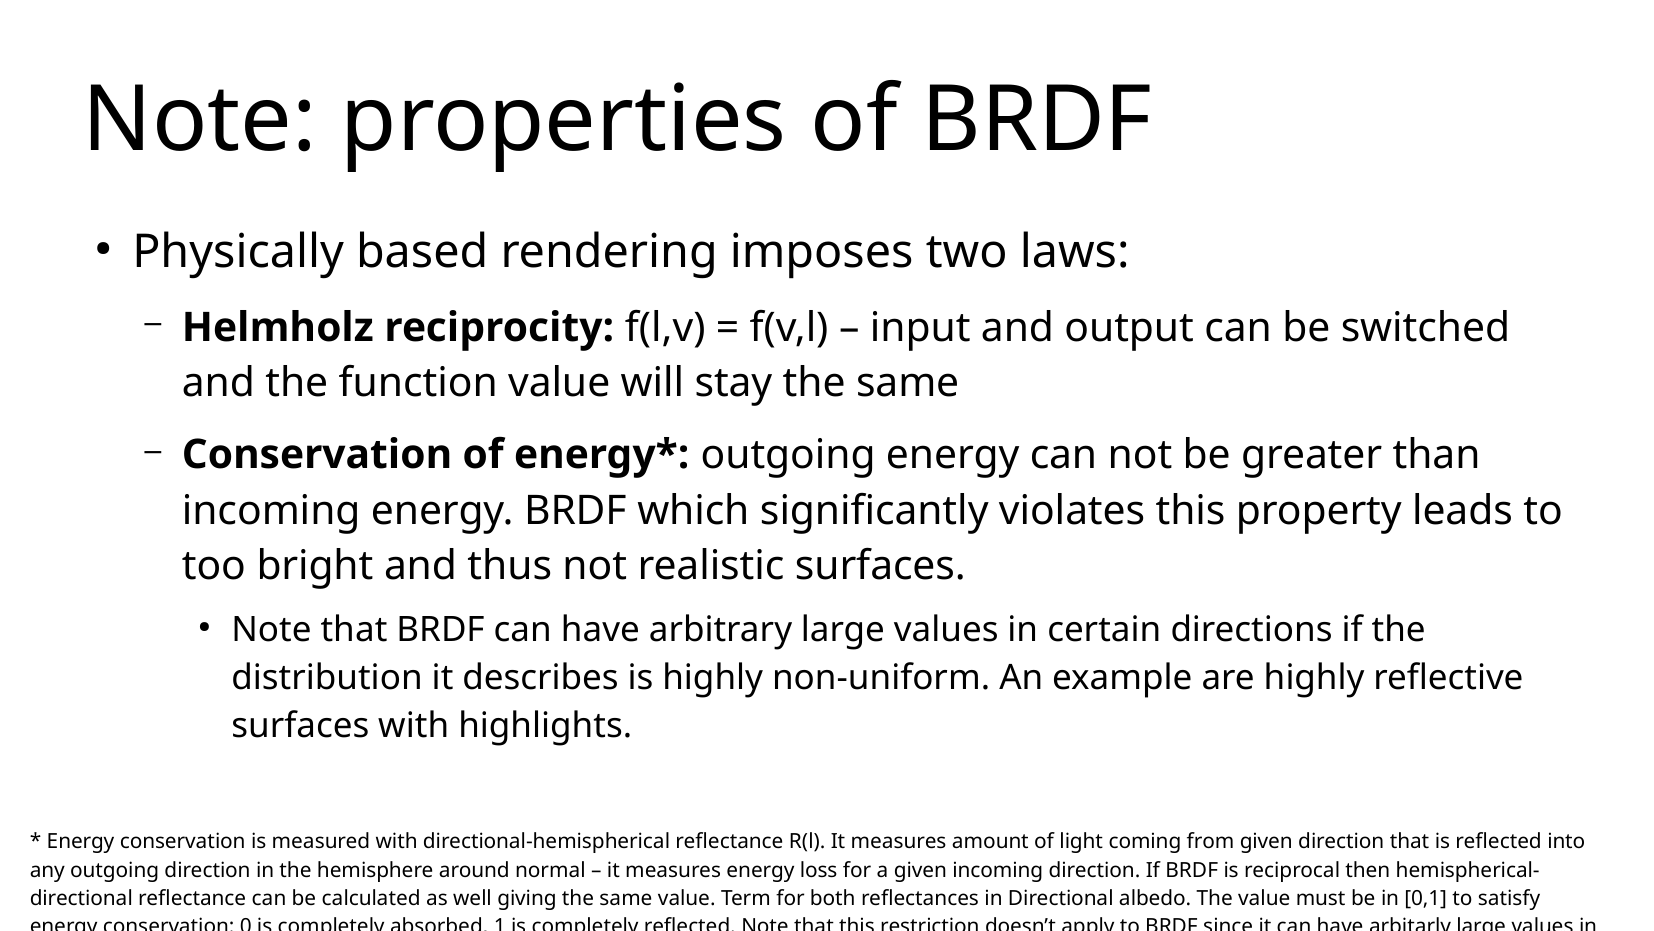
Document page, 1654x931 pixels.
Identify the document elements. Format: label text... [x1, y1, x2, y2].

text_box * Energy conservation is measured with directional-hemispherical reflectance R(l). It measures amount of light coming from given direction that is reflected into any outgoing direction in the hemisphere around normal – it measures energy loss for a given incoming direction. If BRDF is reciprocal then hemispherical-directional reflectance can be calculated as well giving the same value. Term for both reflectances in Directional albedo. The value must be in [0,1] to satisfy energy conservation: 0 is completely absorbed, 1 is completely reflected. Note that this restriction doesn’t apply to BRDF since it can have arbitarly large values in certain direction (e.g., highlight direction). [15, 819, 1621, 931]
title Note: properties of BRDF [82, 37, 1571, 193]
list Physically based rendering imposes two laws: Helmholz reciprocity: f(l,v) = f(v,l) – input and output can be switched and the function value will stay the same Conservation of energy*: outgoing energy can not be greater than incoming energy. BRDF which significantly violates this property leads to too bright and thus not realistic surfaces. Note that BRDF can have arbitrary large values in certain directions if the distribution it describes is highly non-uniform. An example are highly reflective surfaces with highlights. [82, 217, 1571, 758]
